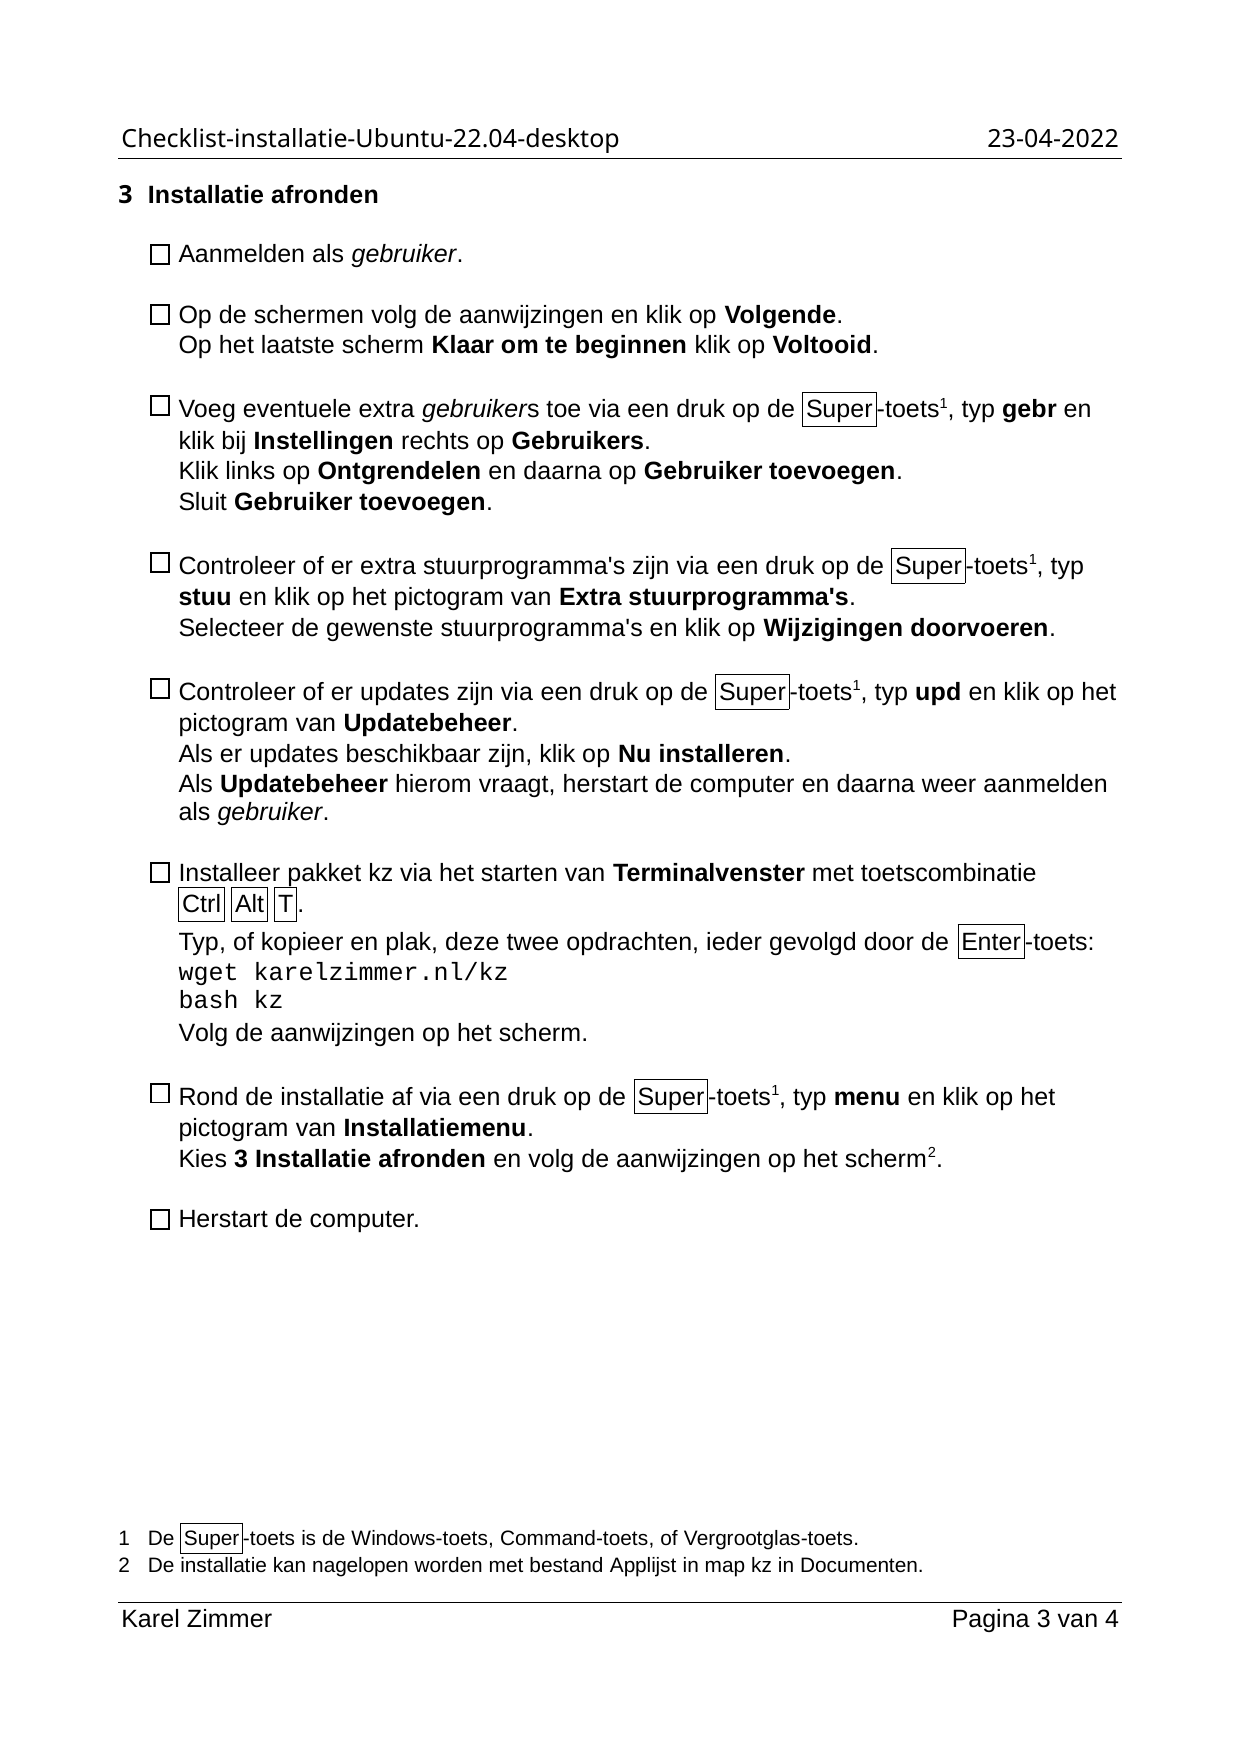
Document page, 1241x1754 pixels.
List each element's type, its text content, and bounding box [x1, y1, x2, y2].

table_cell [141, 923, 177, 1017]
table_cell [141, 486, 177, 517]
table_cell [177, 827, 1121, 857]
table_header Aanmelden als gebruiker. [177, 239, 1121, 269]
table_cell Kies 3 Installatie afronden en volg de aanwijzingen op het scherm. [177, 1143, 1121, 1174]
table_cell Op het laatste scherm Klaar om te beginnen klik op Voltooid. [177, 330, 1121, 360]
table_cell [141, 391, 177, 456]
table_cell [177, 517, 1121, 547]
table_cell [141, 643, 177, 673]
table_cell Klik links op Ontgrendelen en daarna op Gebruiker toevoegen. [177, 456, 1121, 486]
table_cell [177, 1048, 1121, 1078]
table_cell [141, 360, 177, 391]
table_cell Selecteer de gewenste stuurprogramma's en klik op Wijzigingen doorvoeren. [177, 613, 1121, 643]
table_cell Herstart de computer. [177, 1204, 1121, 1234]
table_cell Typ, of kopieer en plak, deze twee opdrachten, ieder gevolgd door de Enter-toets: wget karelzimmer.nl/kz bash kz [177, 923, 1121, 1017]
table_cell [141, 827, 177, 857]
table_cell [141, 613, 177, 643]
table_cell [141, 739, 177, 769]
table_cell [141, 858, 177, 923]
table_cell Volg de aanwijzingen op het scherm. [177, 1017, 1121, 1048]
table_header [141, 239, 177, 269]
table_cell [141, 517, 177, 547]
table_cell Controleer of er extra stuurprogramma's zijn via een druk op de Super-toets1, typ stuu en klik op het pictogram van Extra stuurprogramma's. [177, 547, 1121, 612]
table_cell [141, 1143, 177, 1174]
table_cell [141, 547, 177, 612]
table_cell [141, 673, 177, 738]
table_cell Als Updatebeheer hierom vraagt, herstart de computer en daarna weer aanmelden als gebruiker. [177, 769, 1121, 827]
table_cell Installeer pakket kz via het starten van Terminalvenster met toetscombinatie Ctrl Alt T. [177, 858, 1121, 923]
table_cell [141, 1078, 177, 1143]
table_cell [141, 456, 177, 486]
table_cell Rond de installatie af via een druk op de Super-toets1, typ menu en klik op het pictogram van Installatiemenu. [177, 1078, 1121, 1143]
table_cell [177, 643, 1121, 673]
table_cell Controleer of er updates zijn via een druk op de Super-toets1, typ upd en klik op het pictogram van Updatebeheer. [177, 673, 1121, 738]
list Installatie afronden [118, 177, 1122, 211]
table_cell [141, 1174, 177, 1204]
table_cell [141, 330, 177, 360]
table_cell [141, 769, 177, 827]
table_cell [141, 300, 177, 330]
table_cell [141, 1017, 177, 1048]
table_cell Voeg eventuele extra gebruikers toe via een druk op de Super-toets, typ gebr en klik bij Instellingen rechts op Gebruikers. [177, 391, 1121, 456]
table_cell [141, 1048, 177, 1078]
table_cell [141, 1204, 177, 1234]
table_cell [177, 269, 1121, 300]
table_cell Op de schermen volg de aanwijzingen en klik op Volgende. [177, 300, 1121, 330]
table_cell Sluit Gebruiker toevoegen. [177, 486, 1121, 517]
table_cell Als er updates beschikbaar zijn, klik op Nu installeren. [177, 739, 1121, 769]
table_cell [141, 269, 177, 300]
table_cell [177, 1174, 1121, 1204]
table_cell [177, 360, 1121, 391]
